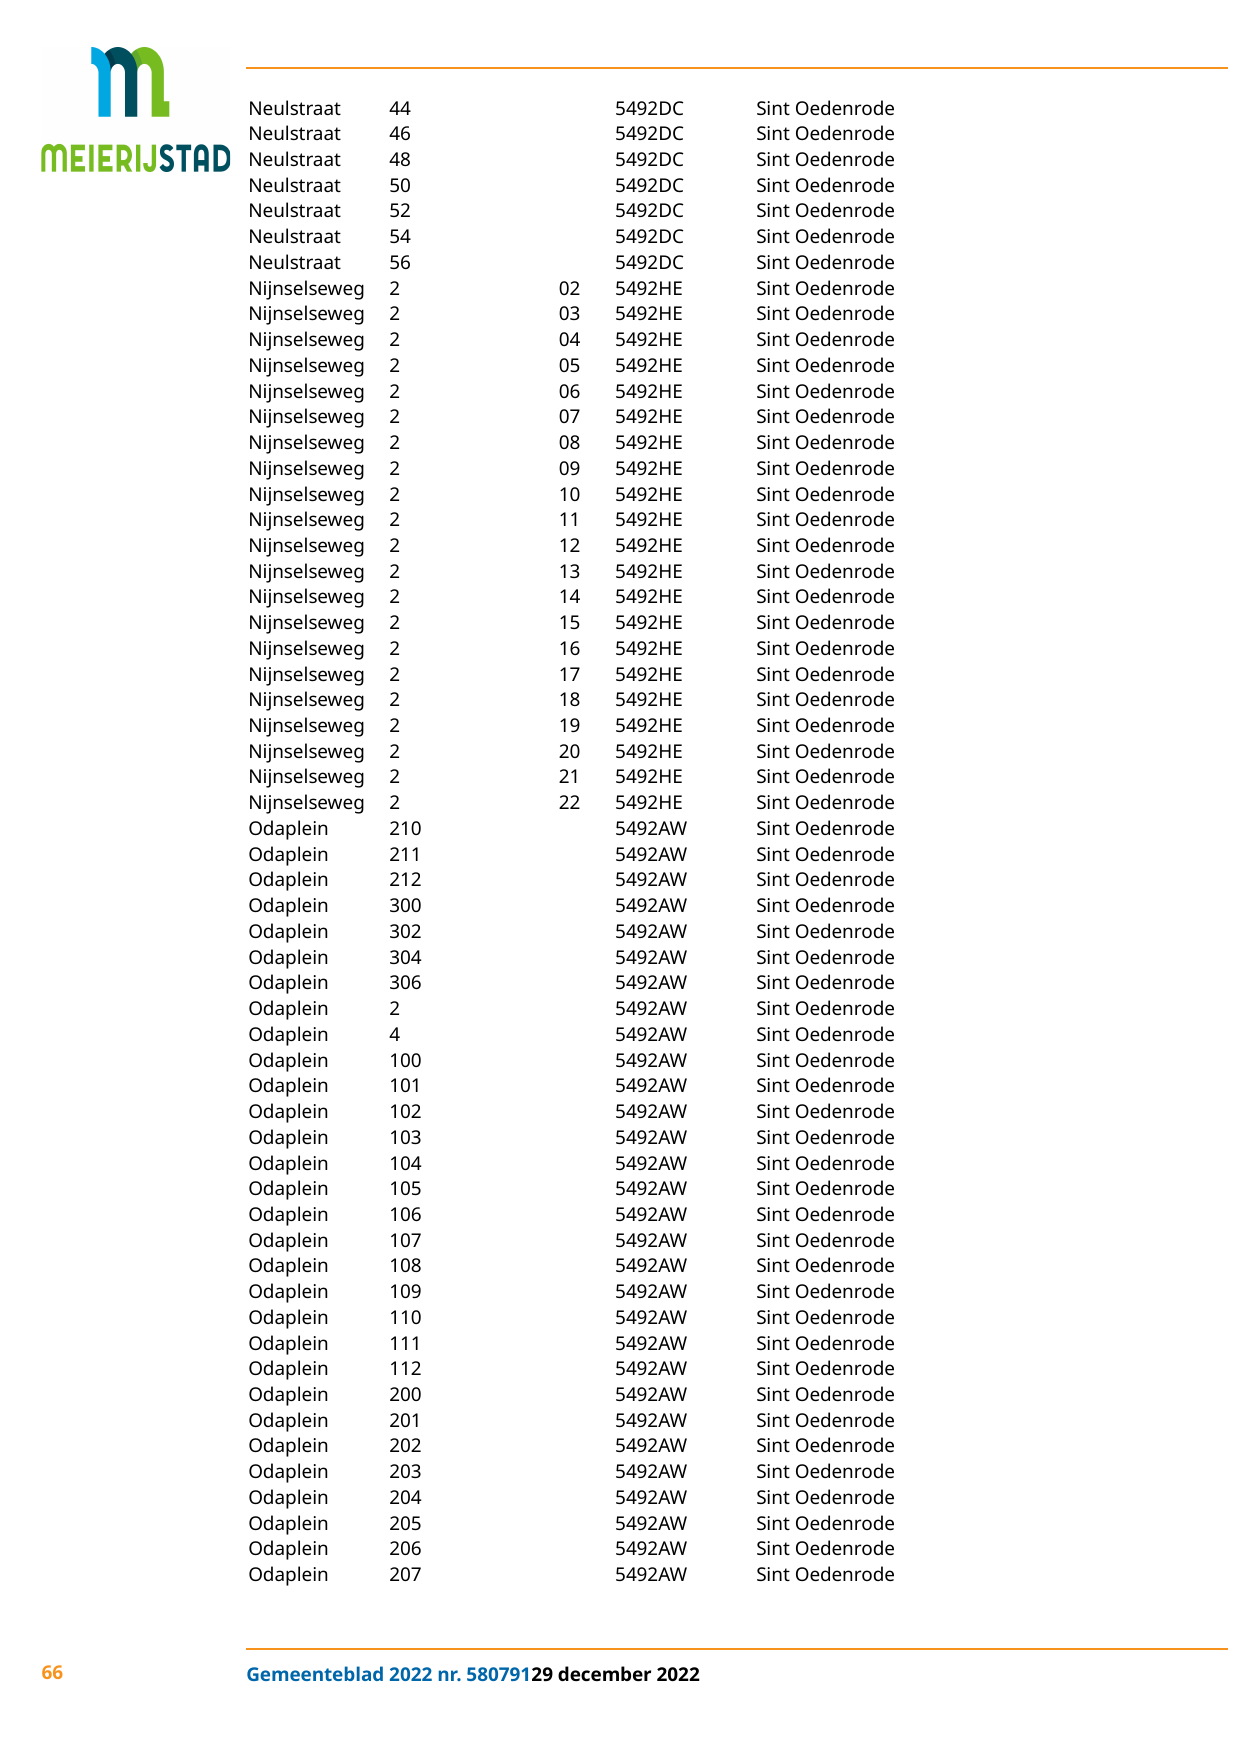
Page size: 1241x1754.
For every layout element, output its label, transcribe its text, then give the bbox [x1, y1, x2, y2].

table_cell Sint Oedenrode [756, 1073, 1010, 1098]
table_cell Odaplein [248, 1407, 389, 1433]
table_cell Nijnselseweg [248, 352, 389, 378]
table_cell Odaplein [248, 815, 389, 841]
table_cell 02 [559, 275, 615, 301]
table_cell 2 [389, 738, 558, 764]
table_cell 5492HE [615, 378, 756, 403]
table_cell 03 [559, 301, 615, 326]
table_cell [559, 1150, 615, 1175]
table_cell 5492HE [615, 635, 756, 661]
table_cell Sint Oedenrode [756, 301, 1010, 326]
table_cell Neulstraat [248, 146, 389, 172]
table_cell Neulstraat [248, 172, 389, 198]
table_cell Nijnselseweg [248, 790, 389, 815]
table_cell Nijnselseweg [248, 429, 389, 455]
table_cell 2 [389, 558, 558, 584]
table_cell [559, 172, 615, 198]
table_cell 302 [389, 918, 558, 944]
table_cell 5492AW [615, 1278, 756, 1304]
table_cell 5492AW [615, 1484, 756, 1510]
table_cell [559, 1459, 615, 1484]
table_cell Neulstraat [248, 224, 389, 249]
table_cell 300 [389, 893, 558, 918]
table_cell Sint Oedenrode [756, 815, 1010, 841]
table_cell Nijnselseweg [248, 687, 389, 712]
table_cell 106 [389, 1201, 558, 1227]
table_cell 5492AW [615, 918, 756, 944]
table_cell Sint Oedenrode [756, 224, 1010, 249]
table_cell Sint Oedenrode [756, 1021, 1010, 1047]
table_cell 5492AW [615, 995, 756, 1021]
table_cell 2 [389, 404, 558, 429]
table_cell 2 [389, 790, 558, 815]
table_cell [559, 893, 615, 918]
table_cell 5492HE [615, 712, 756, 738]
table_cell 304 [389, 944, 558, 969]
table_cell 2 [389, 661, 558, 687]
table_cell 2 [389, 687, 558, 712]
table_cell Sint Oedenrode [756, 661, 1010, 687]
table_cell 5492AW [615, 1073, 756, 1098]
table_cell Sint Oedenrode [756, 712, 1010, 738]
table_cell 204 [389, 1484, 558, 1510]
table_cell Nijnselseweg [248, 532, 389, 558]
table_cell 5492HE [615, 738, 756, 764]
table_cell Sint Oedenrode [756, 635, 1010, 661]
table_cell [559, 146, 615, 172]
table_cell Sint Oedenrode [756, 352, 1010, 378]
table_cell [559, 1098, 615, 1124]
table_cell 103 [389, 1124, 558, 1150]
table_cell Sint Oedenrode [756, 146, 1010, 172]
table_cell Sint Oedenrode [756, 995, 1010, 1021]
table_cell 5492HE [615, 429, 756, 455]
table_cell Sint Oedenrode [756, 326, 1010, 352]
table_cell 04 [559, 326, 615, 352]
table_cell Nijnselseweg [248, 404, 389, 429]
table_cell Sint Oedenrode [756, 764, 1010, 789]
table_cell Neulstraat [248, 198, 389, 223]
table_cell Nijnselseweg [248, 301, 389, 326]
table_cell [559, 841, 615, 867]
table_cell 201 [389, 1407, 558, 1433]
table_cell 14 [559, 584, 615, 609]
table_cell 2 [389, 481, 558, 506]
table_cell 12 [559, 532, 615, 558]
table_cell 2 [389, 429, 558, 455]
table_cell 5492HE [615, 790, 756, 815]
table_cell [559, 1201, 615, 1227]
table_cell Nijnselseweg [248, 558, 389, 584]
table_cell Odaplein [248, 970, 389, 995]
table_cell Sint Oedenrode [756, 1227, 1010, 1253]
table_cell Nijnselseweg [248, 635, 389, 661]
table_cell 111 [389, 1330, 558, 1356]
table_cell Sint Oedenrode [756, 867, 1010, 892]
table_cell 5492HE [615, 584, 756, 609]
table_cell Neulstraat [248, 121, 389, 146]
table_cell Odaplein [248, 1433, 389, 1458]
table_cell Sint Oedenrode [756, 1459, 1010, 1484]
table_cell Sint Oedenrode [756, 584, 1010, 609]
table_cell 5492AW [615, 1356, 756, 1381]
table_cell [559, 815, 615, 841]
table_cell [559, 1536, 615, 1561]
table_cell [559, 1356, 615, 1381]
table_cell 05 [559, 352, 615, 378]
table_cell Sint Oedenrode [756, 970, 1010, 995]
table_cell Sint Oedenrode [756, 1278, 1010, 1304]
table_cell Sint Oedenrode [756, 1124, 1010, 1150]
table_cell 50 [389, 172, 558, 198]
table_cell 5492AW [615, 1381, 756, 1407]
table_cell 11 [559, 506, 615, 532]
table_cell Sint Oedenrode [756, 1510, 1010, 1536]
table_cell [559, 1278, 615, 1304]
table_cell Nijnselseweg [248, 764, 389, 789]
table_cell Sint Oedenrode [756, 1253, 1010, 1278]
table_cell 20 [559, 738, 615, 764]
table_cell [559, 121, 615, 146]
table_cell 5492AW [615, 841, 756, 867]
table_cell Neulstraat [248, 95, 389, 121]
table_cell Sint Oedenrode [756, 1407, 1010, 1433]
table_cell 5492AW [615, 1536, 756, 1561]
table_cell Sint Oedenrode [756, 172, 1010, 198]
table_cell 211 [389, 841, 558, 867]
table_cell 16 [559, 635, 615, 661]
table_cell Sint Oedenrode [756, 609, 1010, 635]
table_cell Sint Oedenrode [756, 841, 1010, 867]
table_cell 2 [389, 378, 558, 403]
table_cell Sint Oedenrode [756, 1150, 1010, 1175]
table_cell 5492AW [615, 1561, 756, 1587]
table_cell 5492DC [615, 172, 756, 198]
table_cell 212 [389, 867, 558, 892]
table_cell Nijnselseweg [248, 712, 389, 738]
table_cell Odaplein [248, 1536, 389, 1561]
table_cell Sint Oedenrode [756, 1330, 1010, 1356]
table_cell Nijnselseweg [248, 378, 389, 403]
table_cell Sint Oedenrode [756, 378, 1010, 403]
table_cell Sint Oedenrode [756, 404, 1010, 429]
table_cell 5492AW [615, 1098, 756, 1124]
table_cell 10 [559, 481, 615, 506]
table_cell 5492HE [615, 506, 756, 532]
table_cell Odaplein [248, 1021, 389, 1047]
table_cell 5492AW [615, 1021, 756, 1047]
table_cell [559, 1304, 615, 1330]
table_cell 105 [389, 1175, 558, 1201]
table_cell 48 [389, 146, 558, 172]
table_cell 5492DC [615, 146, 756, 172]
table_cell [559, 1561, 615, 1587]
table_cell 19 [559, 712, 615, 738]
table_cell Nijnselseweg [248, 738, 389, 764]
table_cell Odaplein [248, 1098, 389, 1124]
table_cell 56 [389, 249, 558, 275]
table_cell Sint Oedenrode [756, 1433, 1010, 1458]
table_cell Neulstraat [248, 249, 389, 275]
table_cell 5492AW [615, 1510, 756, 1536]
table_cell Sint Oedenrode [756, 558, 1010, 584]
table_cell 102 [389, 1098, 558, 1124]
table_cell Nijnselseweg [248, 326, 389, 352]
table_cell Sint Oedenrode [756, 275, 1010, 301]
table_cell Sint Oedenrode [756, 532, 1010, 558]
table_cell [559, 1510, 615, 1536]
table_cell 13 [559, 558, 615, 584]
table_cell Sint Oedenrode [756, 455, 1010, 481]
table_cell [559, 249, 615, 275]
table_cell Odaplein [248, 1073, 389, 1098]
table_cell Sint Oedenrode [756, 249, 1010, 275]
table_cell 2 [389, 532, 558, 558]
table_cell 5492HE [615, 404, 756, 429]
table_cell Odaplein [248, 1561, 389, 1587]
table_cell Sint Oedenrode [756, 121, 1010, 146]
table_cell 2 [389, 764, 558, 789]
table_cell 5492AW [615, 1124, 756, 1150]
table_cell Sint Oedenrode [756, 481, 1010, 506]
table_cell Nijnselseweg [248, 609, 389, 635]
table_cell 306 [389, 970, 558, 995]
table_cell Odaplein [248, 1304, 389, 1330]
table_cell Nijnselseweg [248, 275, 389, 301]
table_cell 5492DC [615, 95, 756, 121]
table_cell 5492AW [615, 1175, 756, 1201]
table_cell 5492HE [615, 275, 756, 301]
table_cell 2 [389, 275, 558, 301]
table_cell Odaplein [248, 944, 389, 969]
table_cell Sint Oedenrode [756, 1381, 1010, 1407]
table_cell 2 [389, 584, 558, 609]
table_cell Sint Oedenrode [756, 95, 1010, 121]
table_cell 5492DC [615, 198, 756, 223]
table_cell 5492AW [615, 1047, 756, 1072]
table_cell 5492AW [615, 944, 756, 969]
table_cell 5492AW [615, 1227, 756, 1253]
table_cell 44 [389, 95, 558, 121]
table_cell Sint Oedenrode [756, 198, 1010, 223]
table_cell 5492AW [615, 1253, 756, 1278]
table_cell 5492AW [615, 1304, 756, 1330]
table_cell [559, 918, 615, 944]
table_cell [559, 198, 615, 223]
table_cell 206 [389, 1536, 558, 1561]
table_cell 5492AW [615, 815, 756, 841]
table_cell Sint Oedenrode [756, 790, 1010, 815]
table_cell Odaplein [248, 1150, 389, 1175]
table_cell 08 [559, 429, 615, 455]
table_cell 5492AW [615, 1459, 756, 1484]
table_cell Nijnselseweg [248, 481, 389, 506]
table_cell 2 [389, 712, 558, 738]
table_cell 5492DC [615, 121, 756, 146]
table_cell 5492AW [615, 893, 756, 918]
table_cell 5492HE [615, 558, 756, 584]
table_cell Odaplein [248, 1201, 389, 1227]
table_cell Sint Oedenrode [756, 1484, 1010, 1510]
table_cell 52 [389, 198, 558, 223]
table_cell Odaplein [248, 1356, 389, 1381]
table_cell Odaplein [248, 995, 389, 1021]
table_cell Odaplein [248, 1278, 389, 1304]
table_cell 107 [389, 1227, 558, 1253]
table_cell 202 [389, 1433, 558, 1458]
table_cell Odaplein [248, 1175, 389, 1201]
table_cell 5492AW [615, 1201, 756, 1227]
table_cell Sint Oedenrode [756, 918, 1010, 944]
table_cell [559, 1330, 615, 1356]
table_cell 5492AW [615, 1407, 756, 1433]
table_cell Sint Oedenrode [756, 1356, 1010, 1381]
table_cell [559, 1124, 615, 1150]
table_cell 100 [389, 1047, 558, 1072]
table_cell 110 [389, 1304, 558, 1330]
table_cell Sint Oedenrode [756, 1536, 1010, 1561]
table_cell Nijnselseweg [248, 584, 389, 609]
table_cell 5492AW [615, 970, 756, 995]
table_cell 2 [389, 326, 558, 352]
table_cell [559, 1433, 615, 1458]
table_cell Nijnselseweg [248, 661, 389, 687]
table_cell 203 [389, 1459, 558, 1484]
table_cell 2 [389, 352, 558, 378]
table_cell 5492AW [615, 867, 756, 892]
table_cell Odaplein [248, 1510, 389, 1536]
table_cell 5492HE [615, 455, 756, 481]
table_cell [559, 224, 615, 249]
table_cell Sint Oedenrode [756, 1561, 1010, 1587]
table_cell 5492HE [615, 326, 756, 352]
table_cell [559, 1407, 615, 1433]
table_cell Nijnselseweg [248, 455, 389, 481]
table_cell 09 [559, 455, 615, 481]
table_cell Odaplein [248, 1381, 389, 1407]
table_cell 5492DC [615, 249, 756, 275]
table_cell 5492DC [615, 224, 756, 249]
table_cell 2 [389, 301, 558, 326]
table_cell Odaplein [248, 918, 389, 944]
table_cell 46 [389, 121, 558, 146]
table_cell 2 [389, 995, 558, 1021]
table_cell Sint Oedenrode [756, 687, 1010, 712]
table_cell 2 [389, 455, 558, 481]
table_cell 109 [389, 1278, 558, 1304]
table_cell 21 [559, 764, 615, 789]
table_cell [559, 1253, 615, 1278]
table_cell 5492AW [615, 1330, 756, 1356]
table_cell Sint Oedenrode [756, 506, 1010, 532]
table_cell [559, 995, 615, 1021]
table_cell Odaplein [248, 841, 389, 867]
table_cell Odaplein [248, 1459, 389, 1484]
table_cell [559, 970, 615, 995]
table_cell 5492HE [615, 481, 756, 506]
table_cell Sint Oedenrode [756, 1201, 1010, 1227]
table_cell [559, 1073, 615, 1098]
table_cell 22 [559, 790, 615, 815]
table_cell Sint Oedenrode [756, 1304, 1010, 1330]
table_cell 2 [389, 506, 558, 532]
table_cell Odaplein [248, 1047, 389, 1072]
table_cell 07 [559, 404, 615, 429]
table_cell 210 [389, 815, 558, 841]
table_cell 112 [389, 1356, 558, 1381]
table_cell 207 [389, 1561, 558, 1587]
table_cell 5492HE [615, 661, 756, 687]
table_cell Sint Oedenrode [756, 893, 1010, 918]
table_cell Odaplein [248, 893, 389, 918]
table_cell Odaplein [248, 1484, 389, 1510]
table_cell Odaplein [248, 1124, 389, 1150]
table_cell 5492HE [615, 609, 756, 635]
table_cell Odaplein [248, 1253, 389, 1278]
table_cell [559, 1021, 615, 1047]
table_cell Sint Oedenrode [756, 1047, 1010, 1072]
table_cell Sint Oedenrode [756, 738, 1010, 764]
table_cell [559, 1047, 615, 1072]
table_cell Odaplein [248, 1330, 389, 1356]
table_cell [559, 944, 615, 969]
table_cell [559, 95, 615, 121]
table_cell 5492AW [615, 1150, 756, 1175]
table_cell 5492HE [615, 532, 756, 558]
table_cell Nijnselseweg [248, 506, 389, 532]
table_cell 5492HE [615, 687, 756, 712]
table_cell Sint Oedenrode [756, 944, 1010, 969]
table_cell 200 [389, 1381, 558, 1407]
table_cell [559, 1484, 615, 1510]
table_cell Odaplein [248, 1227, 389, 1253]
table_cell Sint Oedenrode [756, 1098, 1010, 1124]
table_cell Sint Oedenrode [756, 429, 1010, 455]
table_cell Sint Oedenrode [756, 1175, 1010, 1201]
table_cell 205 [389, 1510, 558, 1536]
table_cell 15 [559, 609, 615, 635]
table_cell 5492HE [615, 764, 756, 789]
table_cell 5492HE [615, 352, 756, 378]
table_cell 54 [389, 224, 558, 249]
table_cell 4 [389, 1021, 558, 1047]
table_cell 101 [389, 1073, 558, 1098]
table_cell 18 [559, 687, 615, 712]
table_cell [559, 1175, 615, 1201]
table_cell 2 [389, 609, 558, 635]
table_cell 06 [559, 378, 615, 403]
table_cell 17 [559, 661, 615, 687]
table_cell 108 [389, 1253, 558, 1278]
table_cell 104 [389, 1150, 558, 1175]
table_cell 5492AW [615, 1433, 756, 1458]
table_cell [559, 1381, 615, 1407]
table_cell [559, 1227, 615, 1253]
table_cell [559, 867, 615, 892]
table_cell 5492HE [615, 301, 756, 326]
picture [41, 47, 231, 172]
table_cell 2 [389, 635, 558, 661]
table_cell Odaplein [248, 867, 389, 892]
